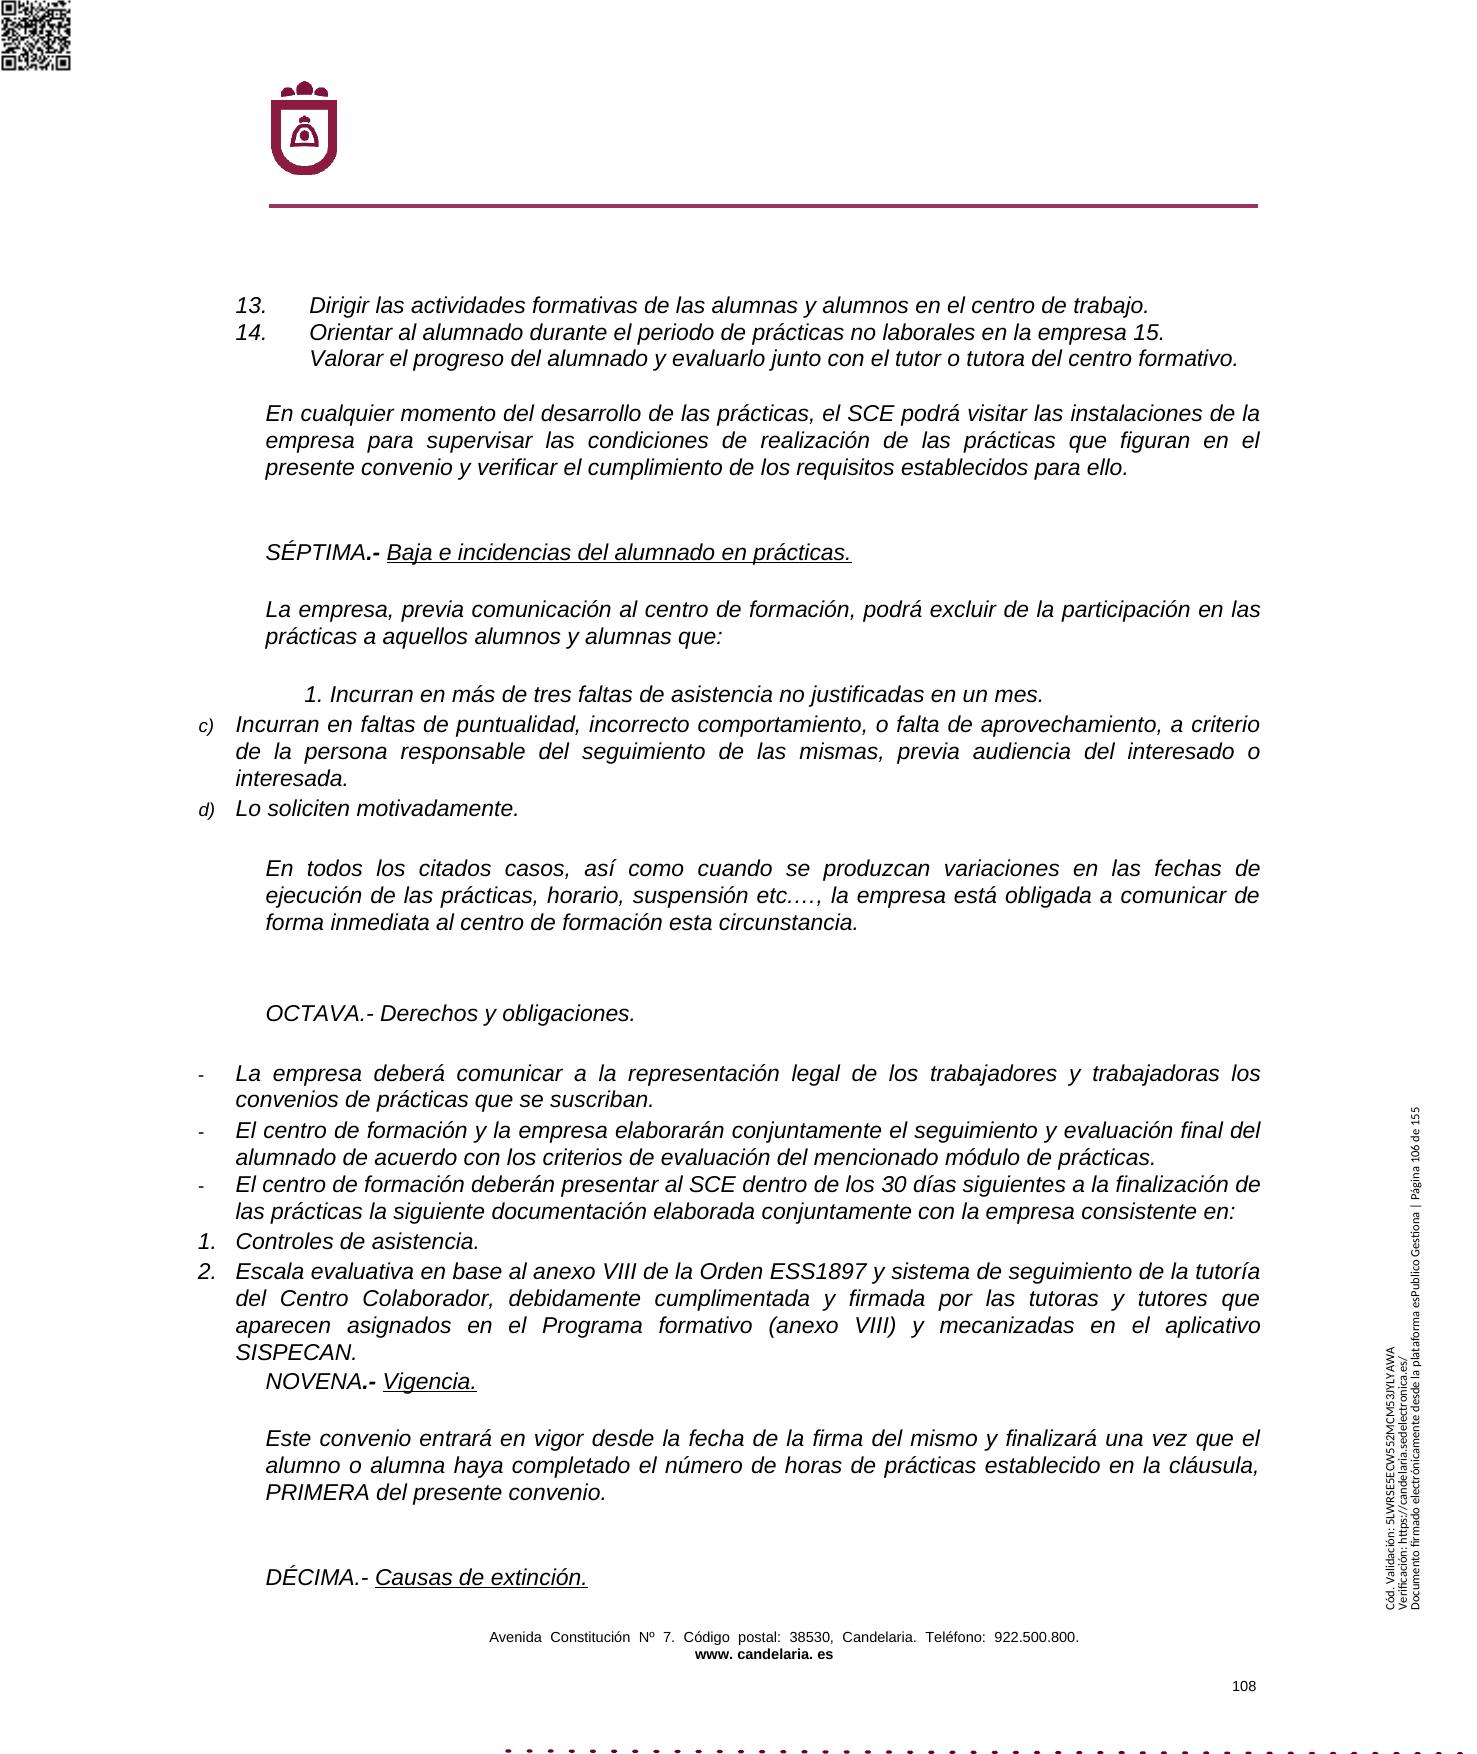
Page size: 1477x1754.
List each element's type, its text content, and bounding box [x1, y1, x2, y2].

text 1. Incurran en más de tres faltas de asistencia no justificadas en un mes. [304, 681, 1263, 707]
list Incurran en faltas de puntualidad, incorrecto comportamiento, o falta de aprovechamiento, a criterio de la persona responsable del seguimiento de las mismas, previa audiencia del interesado o interesada. [198, 711, 1263, 791]
list Orientar al alumnado durante el periodo de prácticas no laborales en la empresa 15. Valorar el progreso del alumnado y evaluarlo junto con el tutor o tutora del centro formativo. [235, 319, 1263, 372]
text Este convenio entrará en vigor desde la fecha de la firma del mismo y finalizará una vez que el alumno o alumna haya completado el número de horas de prácticas establecido en la cláusula, PRIMERA del presente convenio. [265, 1425, 1263, 1505]
text DÉCIMA.- Causas de extinción. [265, 1562, 1264, 1591]
text SÉPTIMA.- Baja e incidencias del alumnado en prácticas. [265, 537, 1264, 566]
list La empresa deberá comunicar a la representación legal de los trabajadores y trabajadoras los convenios de prácticas que se suscriban. [198, 1059, 1263, 1113]
text OCTAVA.- Derechos y obligaciones. [265, 999, 1263, 1026]
text En cualquier momento del desarrollo de las prácticas, el SCE podrá visitar las instalaciones de la empresa para supervisar las condiciones de realización de las prácticas que figuran en el presente convenio y verificar el cumplimiento de los requisitos establecidos para ello. [265, 400, 1263, 480]
list El centro de formación deberán presentar al SCE dentro de los 30 días siguientes a la finalización de las prácticas la siguiente documentación elaborada conjuntamente con la empresa consistente en: [198, 1171, 1263, 1224]
list Escala evaluativa en base al anexo VIII de la Orden ESS1897 y sistema de seguimiento de la tutoría del Centro Colaborador, debidamente cumplimentada y firmada por las tutoras y tutores que aparecen asignados en el Programa formativo (anexo VIII) y mecanizadas en el aplicativo SISPECAN. [198, 1258, 1263, 1365]
list Dirigir las actividades formativas de las alumnas y alumnos en el centro de trabajo. [235, 292, 1263, 318]
list Controles de asistencia. [198, 1228, 1263, 1254]
text NOVENA.- Vigencia. [265, 1366, 1264, 1395]
list El centro de formación y la empresa elaborarán conjuntamente el seguimiento y evaluación final del alumnado de acuerdo con los criterios de evaluación del mencionado módulo de prácticas. [198, 1117, 1263, 1170]
text La empresa, previa comunicación al centro de formación, podrá excluir de la participación en las prácticas a aquellos alumnos y alumnas que: [265, 596, 1263, 649]
list Lo soliciten motivadamente. [198, 795, 1263, 822]
text En todos los citados casos, así como cuando se produzcan variaciones en las fechas de ejecución de las prácticas, horario, suspensión etc.…, la empresa está obligada a comunicar de forma inmediata al centro de formación esta circunstancia. [265, 855, 1263, 935]
